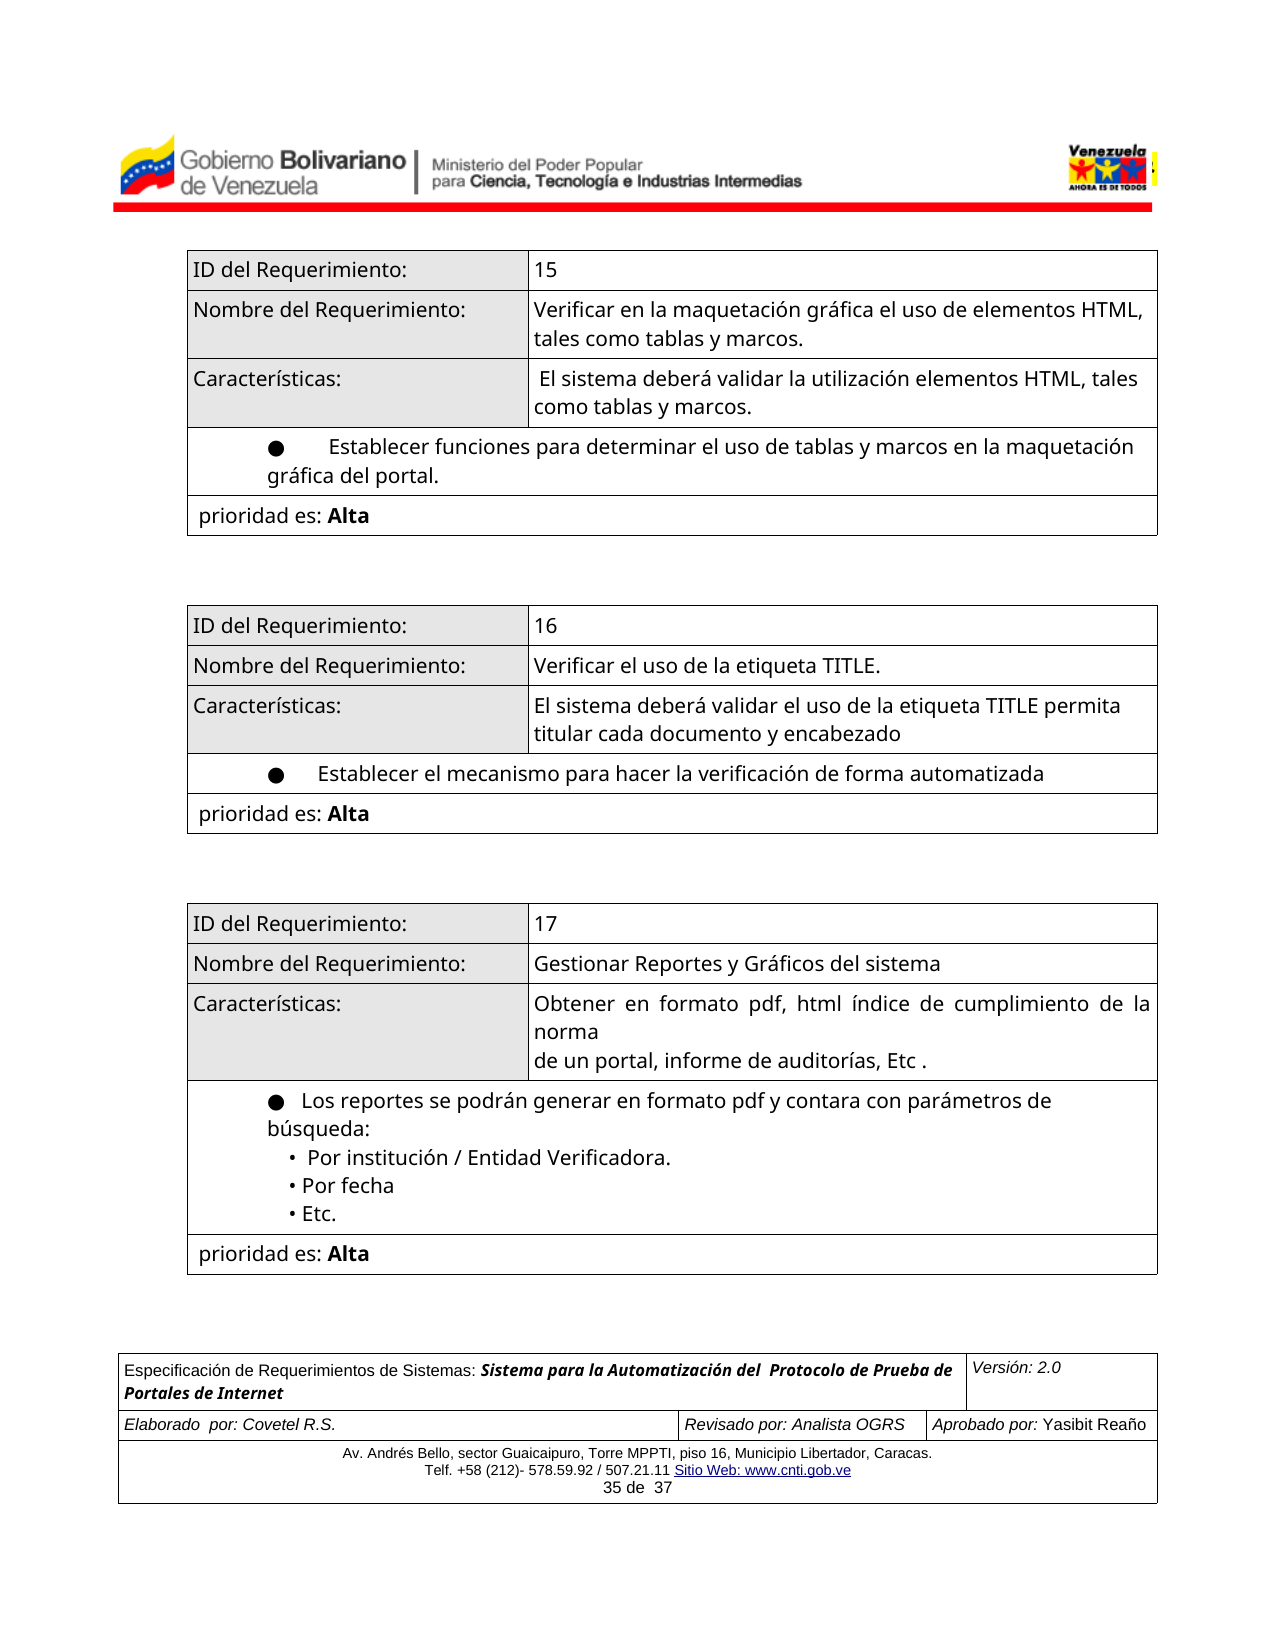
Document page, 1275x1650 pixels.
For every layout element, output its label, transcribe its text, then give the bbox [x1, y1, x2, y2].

table_header 16 [529, 606, 1157, 645]
table_header ID del Requerimiento: [188, 904, 528, 943]
table_cell Nombre del Requerimiento: [188, 944, 528, 983]
table_cell Características: [188, 686, 528, 753]
table_cell Obtener en formato pdf, html índice de cumplimiento de la norma de un portal, informe de auditorías, Etc . [529, 984, 1157, 1080]
table_cell prioridad es: Alta [188, 1235, 1157, 1274]
table_cell Gestionar Reportes y Gráficos del sistema [529, 944, 1157, 983]
table_cell El sistema deberá validar el uso de la etiqueta TITLE permita titular cada documento y encabezado [529, 686, 1157, 753]
table_cell Nombre del Requerimiento: [188, 291, 528, 358]
table_cell Verificar el uso de la etiqueta TITLE. [529, 646, 1157, 685]
table_cell Características: [188, 984, 528, 1080]
table_header ID del Requerimiento: [188, 606, 528, 645]
table_header ID del Requerimiento: [188, 251, 528, 290]
table_header 15 [529, 251, 1157, 290]
table_cell ● Establecer funciones para determinar el uso de tablas y marcos en la maquetación gráfica del portal. [188, 428, 1157, 495]
table_cell Características: [188, 359, 528, 427]
table_cell Verificar en la maquetación gráfica el uso de elementos HTML, tales como tablas y marcos. [529, 291, 1157, 358]
table_cell prioridad es: Alta [188, 496, 1157, 535]
table_header 17 [529, 904, 1157, 943]
picture [113, 126, 1153, 212]
table_cell ● Los reportes se podrán generar en formato pdf y contara con parámetros de búsqueda: • Por institución / Entidad Verificadora. • Por fecha • Etc. [188, 1081, 1157, 1234]
table_cell ● Establecer el mecanismo para hacer la verificación de forma automatizada [188, 754, 1157, 793]
table_cell El sistema deberá validar la utilización elementos HTML, tales como tablas y marcos. [529, 359, 1157, 427]
table_cell Nombre del Requerimiento: [188, 646, 528, 685]
table_cell prioridad es: Alta [188, 794, 1157, 833]
